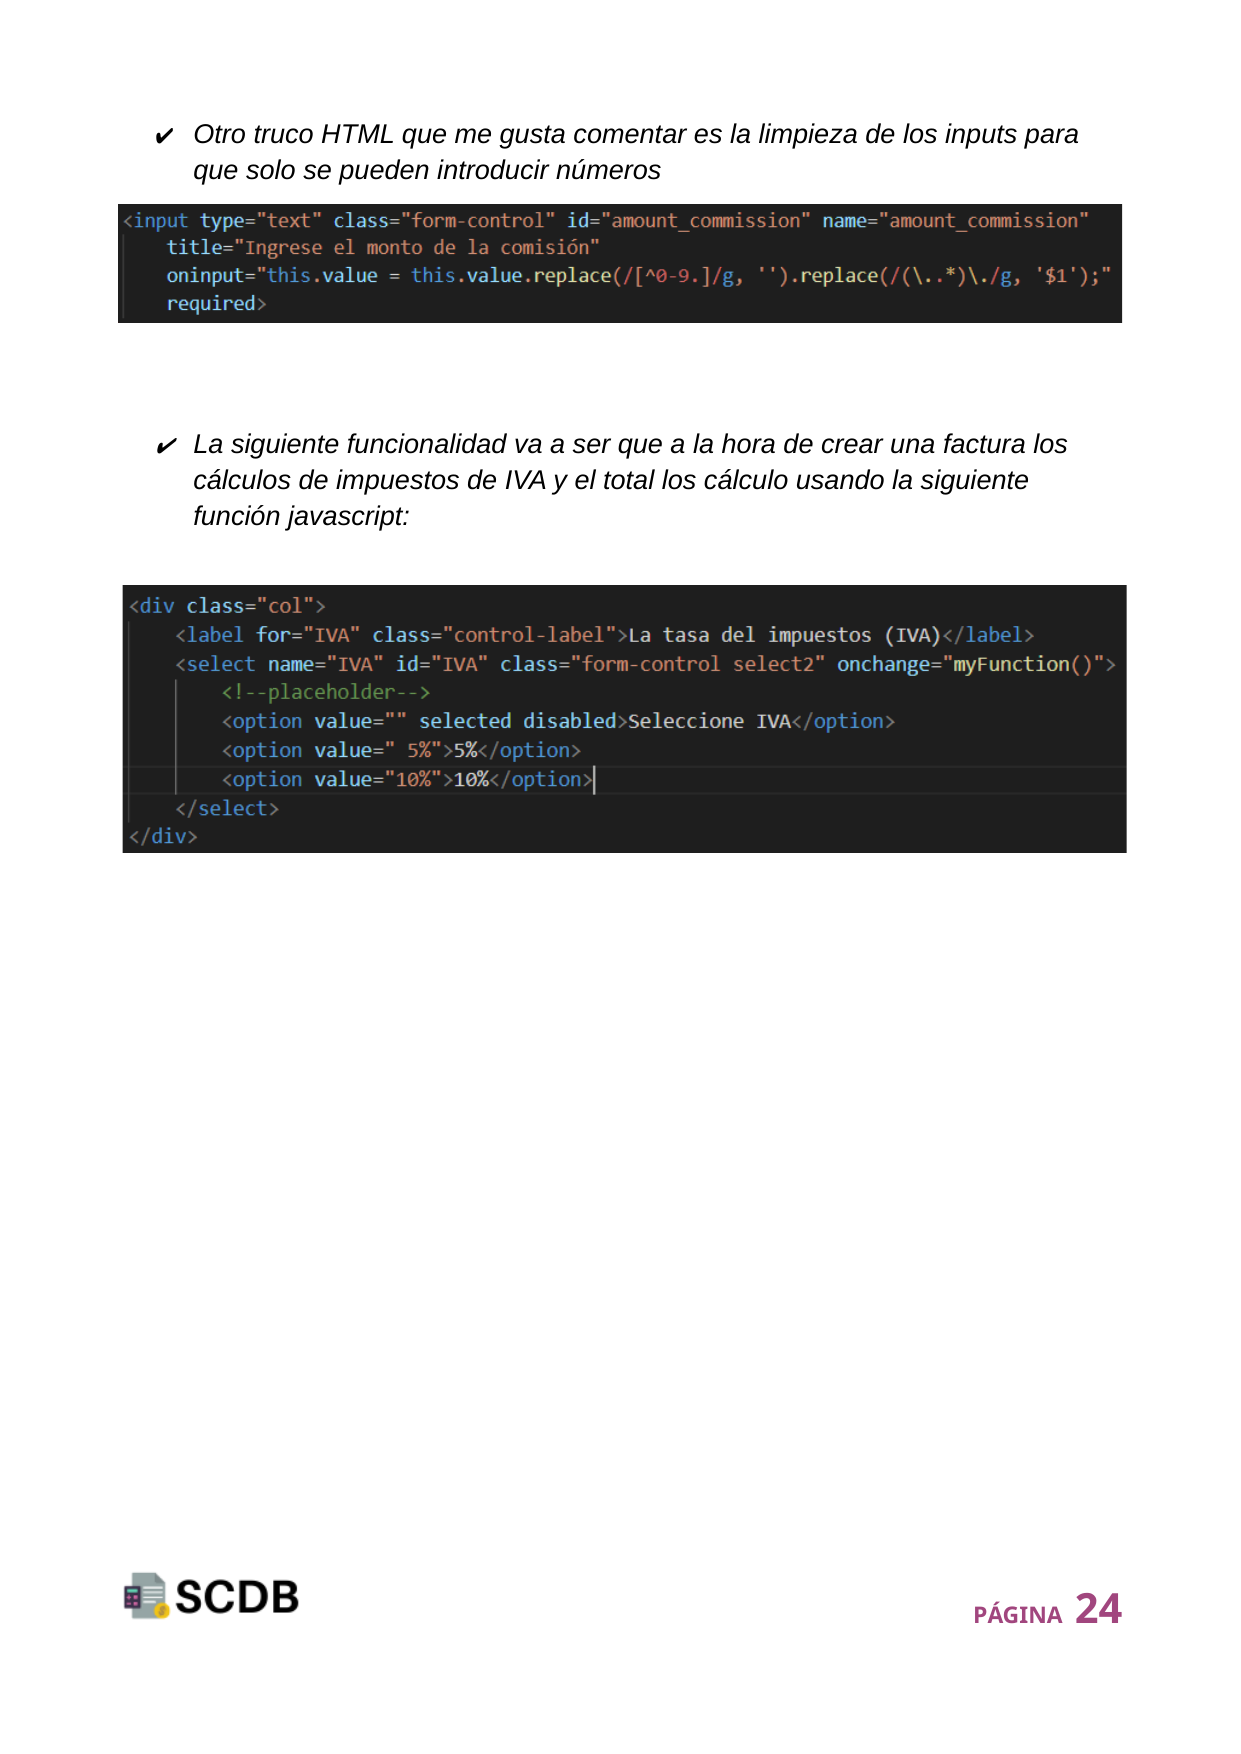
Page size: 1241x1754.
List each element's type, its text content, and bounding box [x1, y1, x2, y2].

list La siguiente funcionalidad va a ser que a la hora de crear una factura los cálculos de impuestos de IVA y el total los cálculo usando la siguiente función javascript: [156, 428, 1122, 531]
picture [122, 1569, 305, 1622]
picture [118, 204, 1123, 323]
list Otro truco HTML que me gusta comentar es la limpieza de los inputs para que solo se pueden introducir números [156, 118, 1122, 185]
picture [122, 585, 1127, 853]
